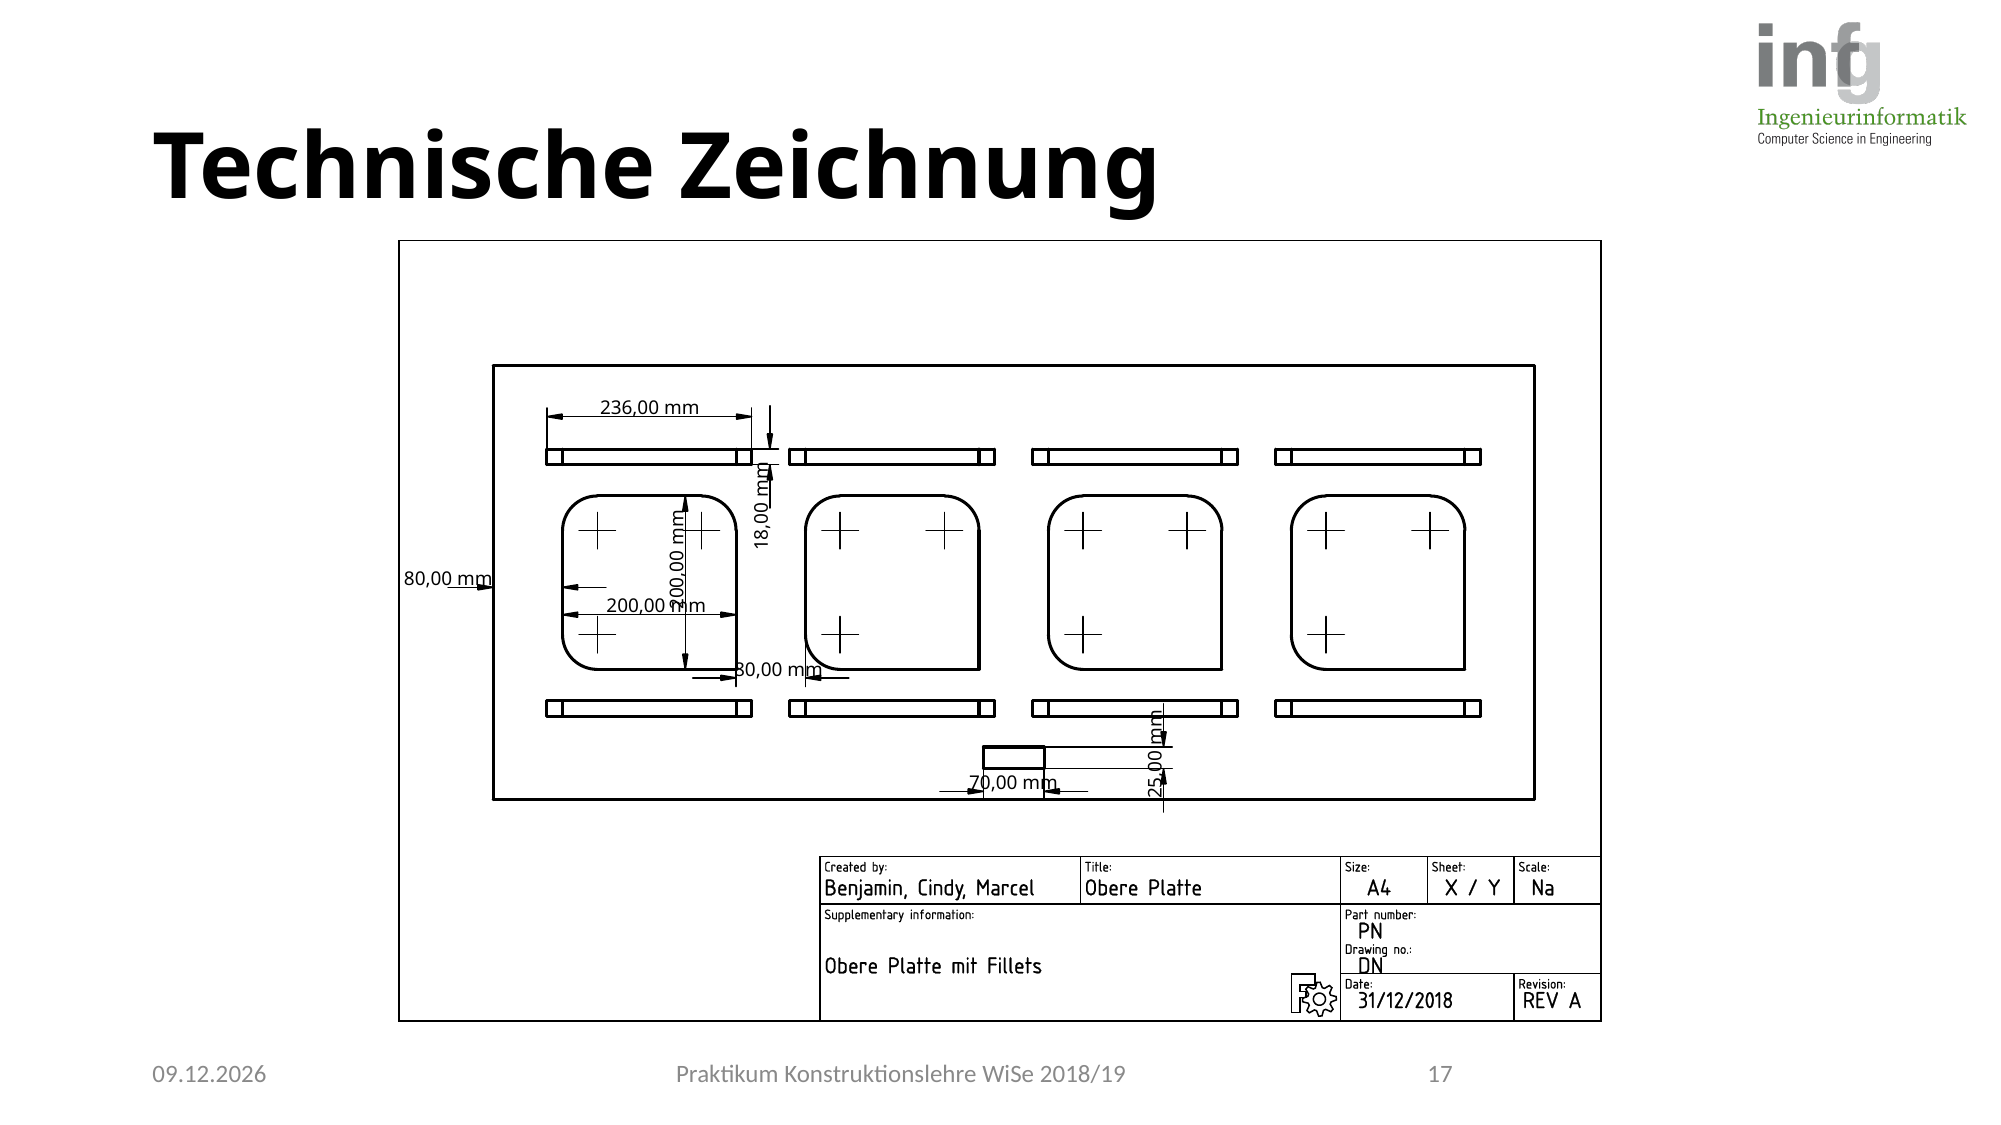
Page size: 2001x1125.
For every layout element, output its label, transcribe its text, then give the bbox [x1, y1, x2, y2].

text_box 20.02.2019 [137, 1042, 403, 1103]
text_box 18 [1412, 1042, 1863, 1103]
title Technische Zeichnung [137, 59, 1863, 278]
text_box Praktikum Konstruktionslehre WiSe 2018/19 [403, 1042, 1400, 1103]
picture [355, 153, 1645, 1066]
